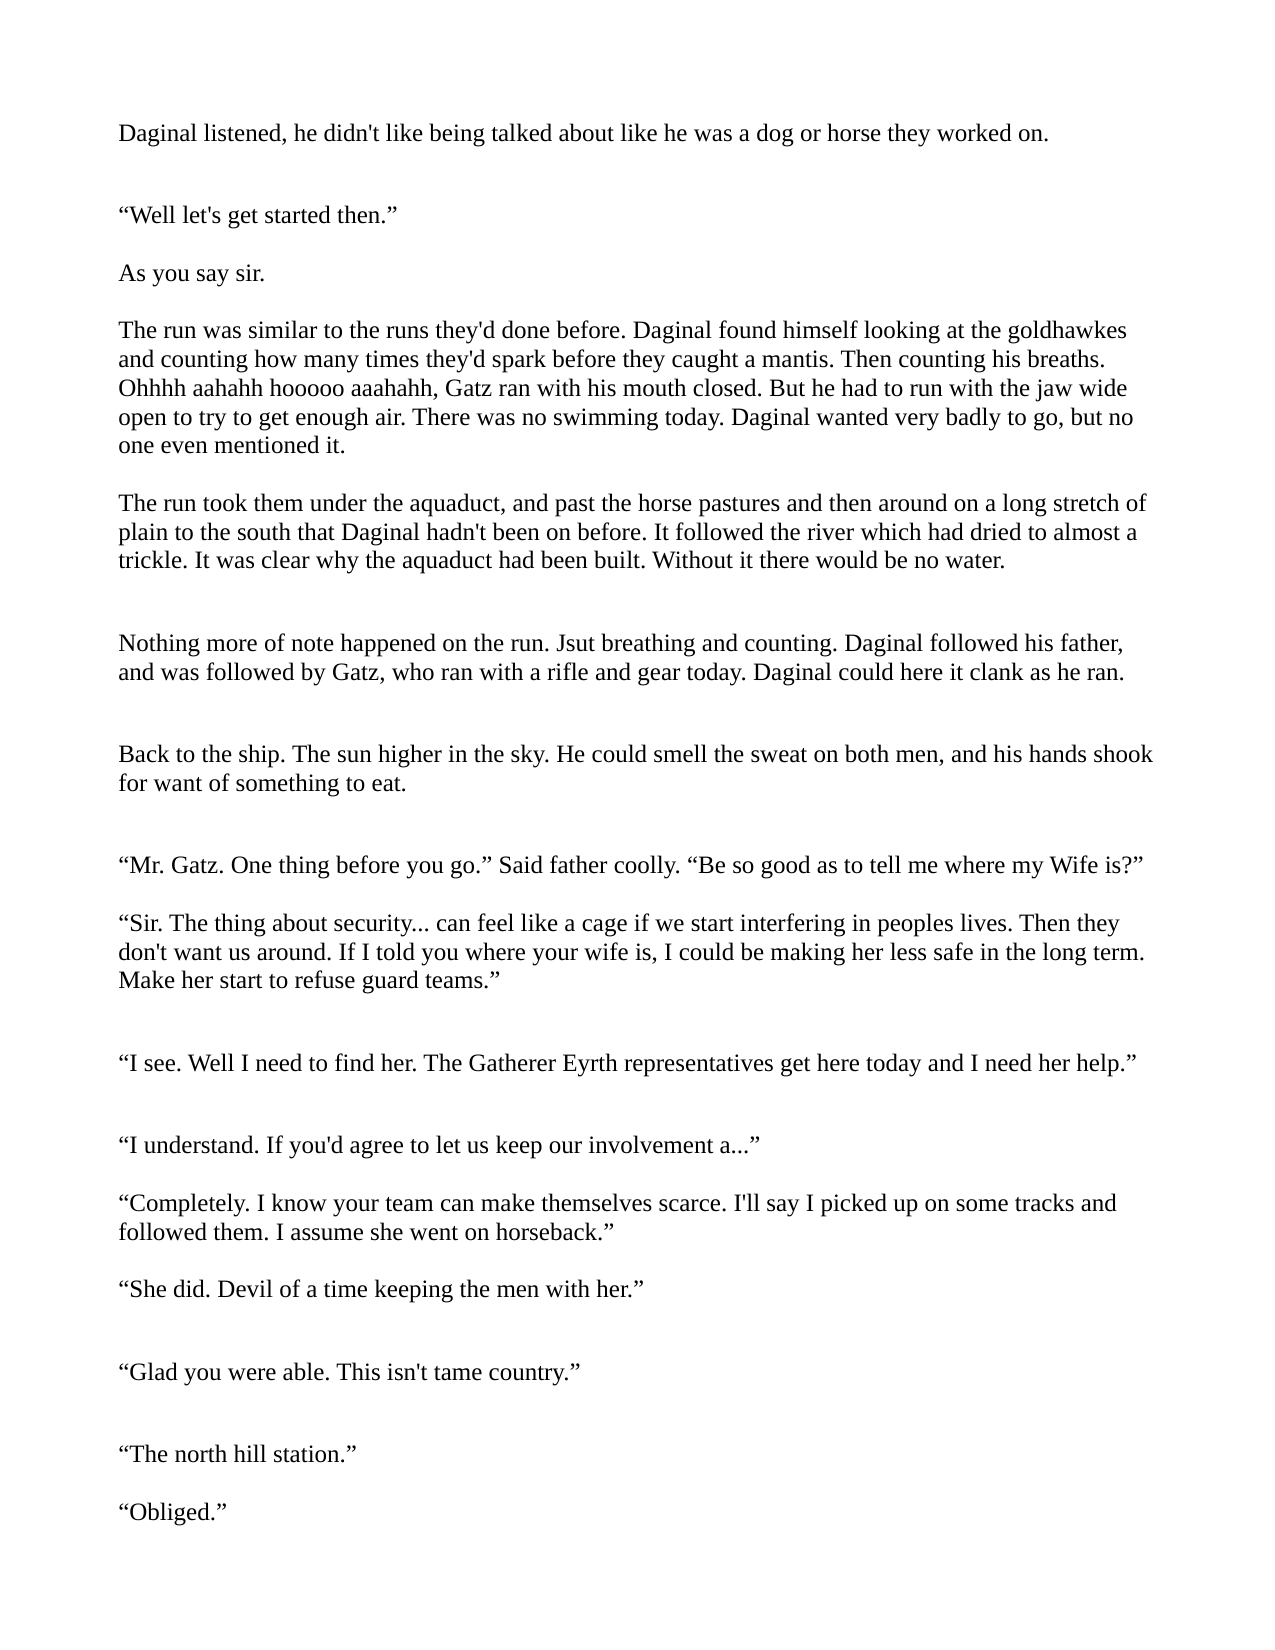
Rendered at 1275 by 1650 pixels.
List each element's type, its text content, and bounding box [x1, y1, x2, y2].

text “I understand. If you'd agree to let us keep our involvement a...” “Completely. I know your team can make themselves scarce. I'll say I picked up on some tracks and followed them. I assume she went on horseback.” “She did. Devil of a time keeping the men with her.” [118, 1131, 1157, 1303]
text “I see. Well I need to find her. The Gatherer Eyrth representatives get here today and I need her help.” [118, 1048, 1157, 1077]
text “Mr. Gatz. One thing before you go.” Said father coolly. “Be so good as to tell me where my Wife is?” “Sir. The thing about security... can feel like a cage if we start interfering in peoples lives. Then they don't want us around. If I told you where your wife is, I could be making her less safe in the long term. Make her start to refuse guard teams.” [118, 851, 1157, 994]
text “Glad you were able. This isn't tame country.” [118, 1357, 1157, 1386]
text “Well let's get started then.” As you say sir. The run was similar to the runs they'd done before. Daginal found himself looking at the goldhawkes and counting how many times they'd spark before they caught a mantis. Then counting his breaths. Ohhhh aahahh hooooo aaahahh, Gatz ran with his mouth closed. But he had to run with the jaw wide open to try to get enough air. There was no swimming today. Daginal wanted very badly to go, but no one even mentioned it. The run took them under the aquaduct, and past the horse pastures and then around on a long stretch of plain to the south that Daginal hadn't been on before. It followed the river which had dried to almost a trickle. It was clear why the aquaduct had been built. Without it there would be no water. [118, 201, 1157, 574]
text “The north hill station.” “Obliged.” [118, 1439, 1157, 1526]
text Nothing more of note happened on the run. Jsut breathing and counting. Daginal followed his father, and was followed by Gatz, who ran with a rifle and gear today. Daginal could here it clank as he ran. [118, 628, 1157, 686]
text Back to the ship. The sun higher in the sky. He could smell the sweat on both men, and his hands shook for want of something to eat. [118, 739, 1157, 797]
text Daginal listened, he didn't like being talked about like he was a dog or horse they worked on. [118, 118, 1157, 147]
